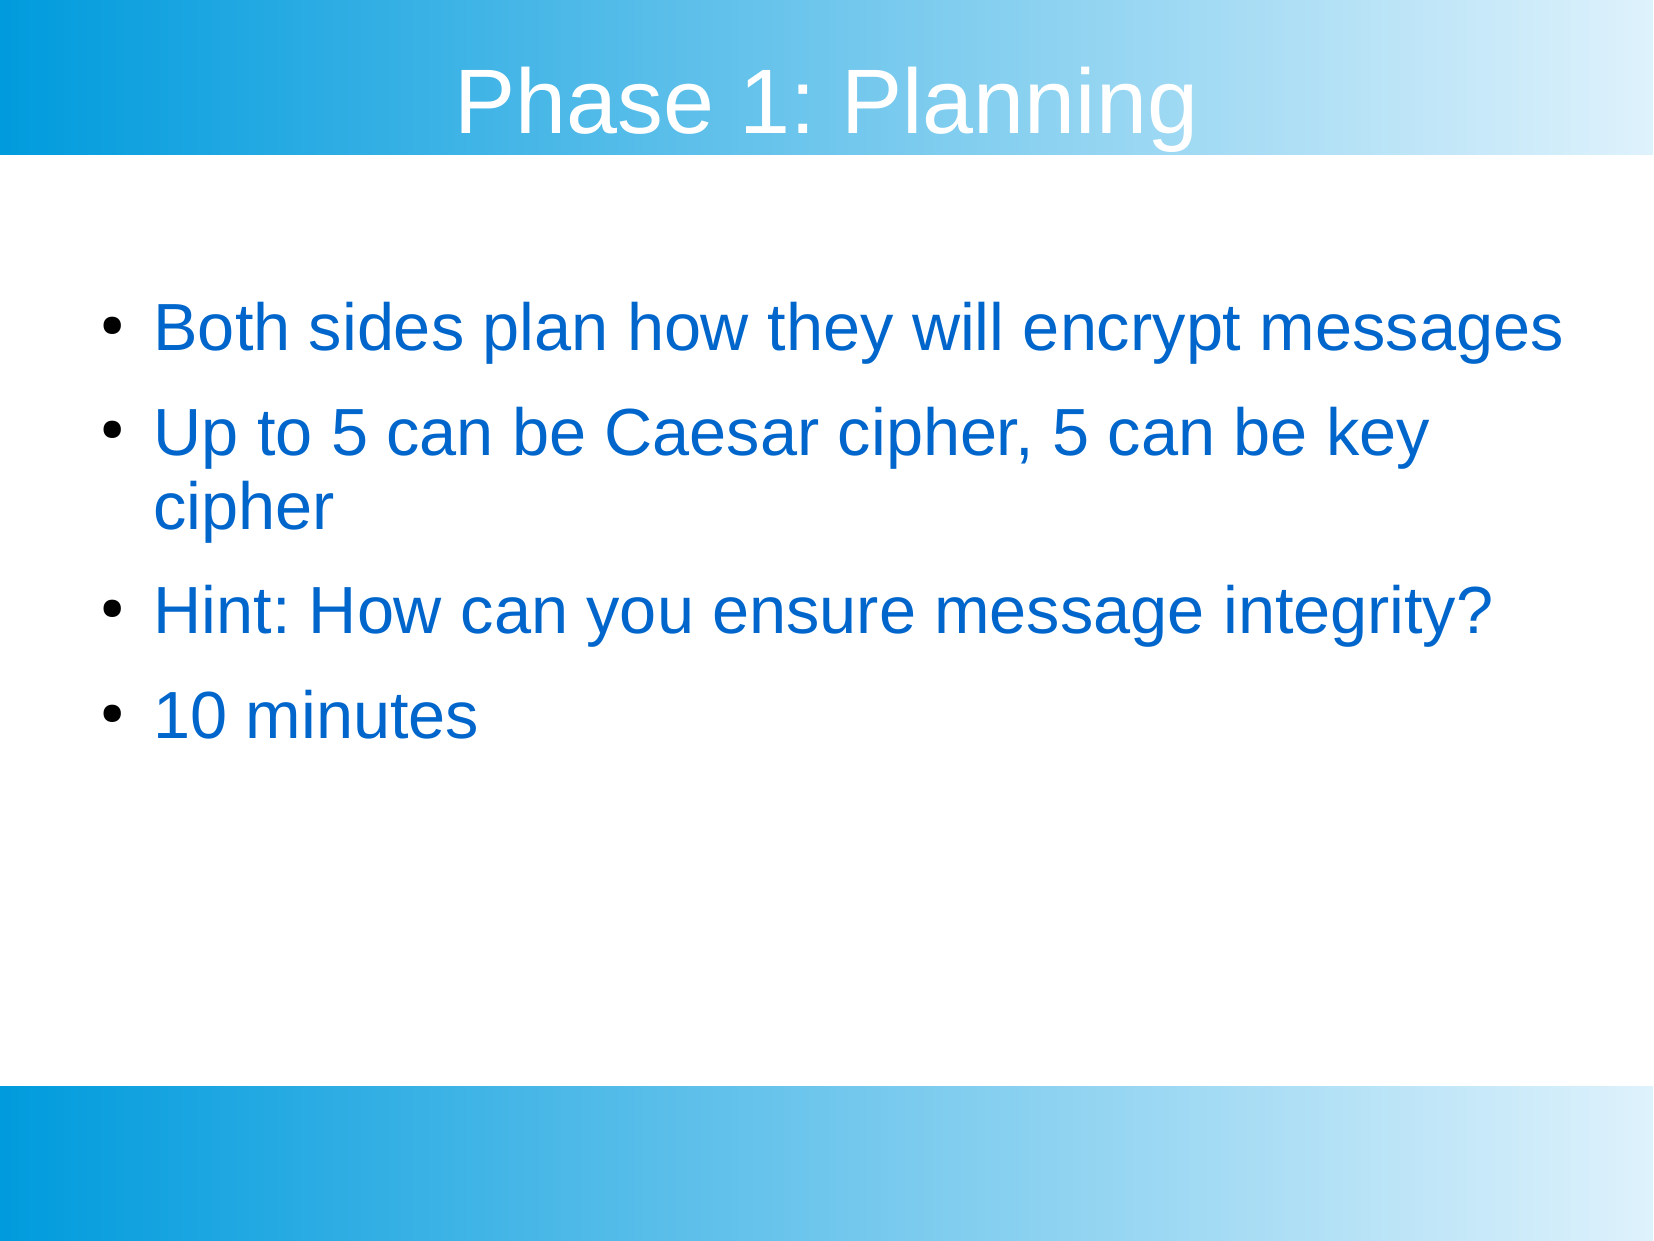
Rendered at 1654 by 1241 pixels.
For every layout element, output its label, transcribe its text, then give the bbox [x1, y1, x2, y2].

list Both sides plan how they will encrypt messages Up to 5 can be Caesar cipher, 5 can be key cipher Hint: How can you ensure message integrity? 10 minutes [82, 290, 1571, 1010]
title Phase 1: Planning [82, 49, 1571, 155]
